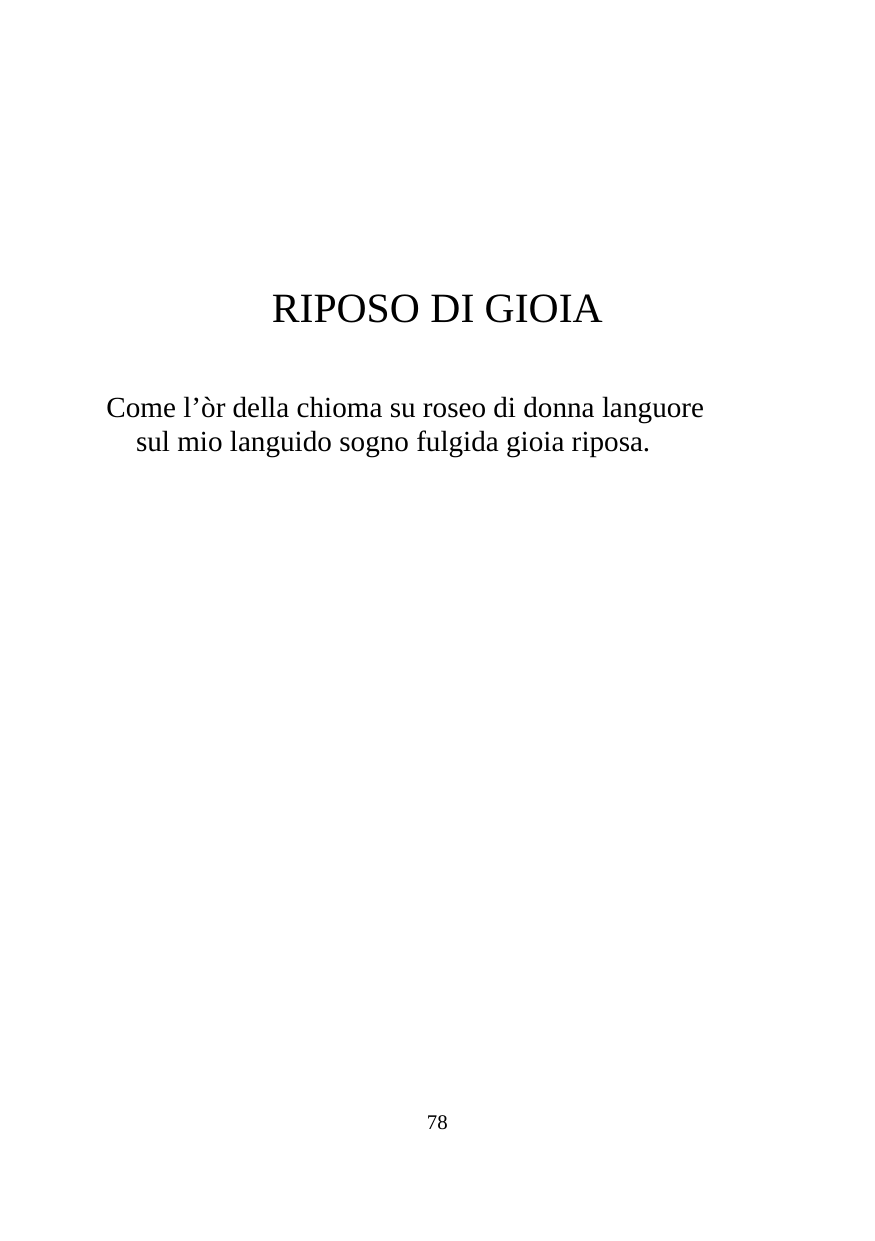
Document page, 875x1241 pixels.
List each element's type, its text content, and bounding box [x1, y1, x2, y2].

subtitle RIPOSO DI GIOIA [106, 283, 768, 331]
text Come l’òr della chioma su roseo di donna languore sul mio languido sogno fulgida gioia riposa. [106, 390, 768, 457]
